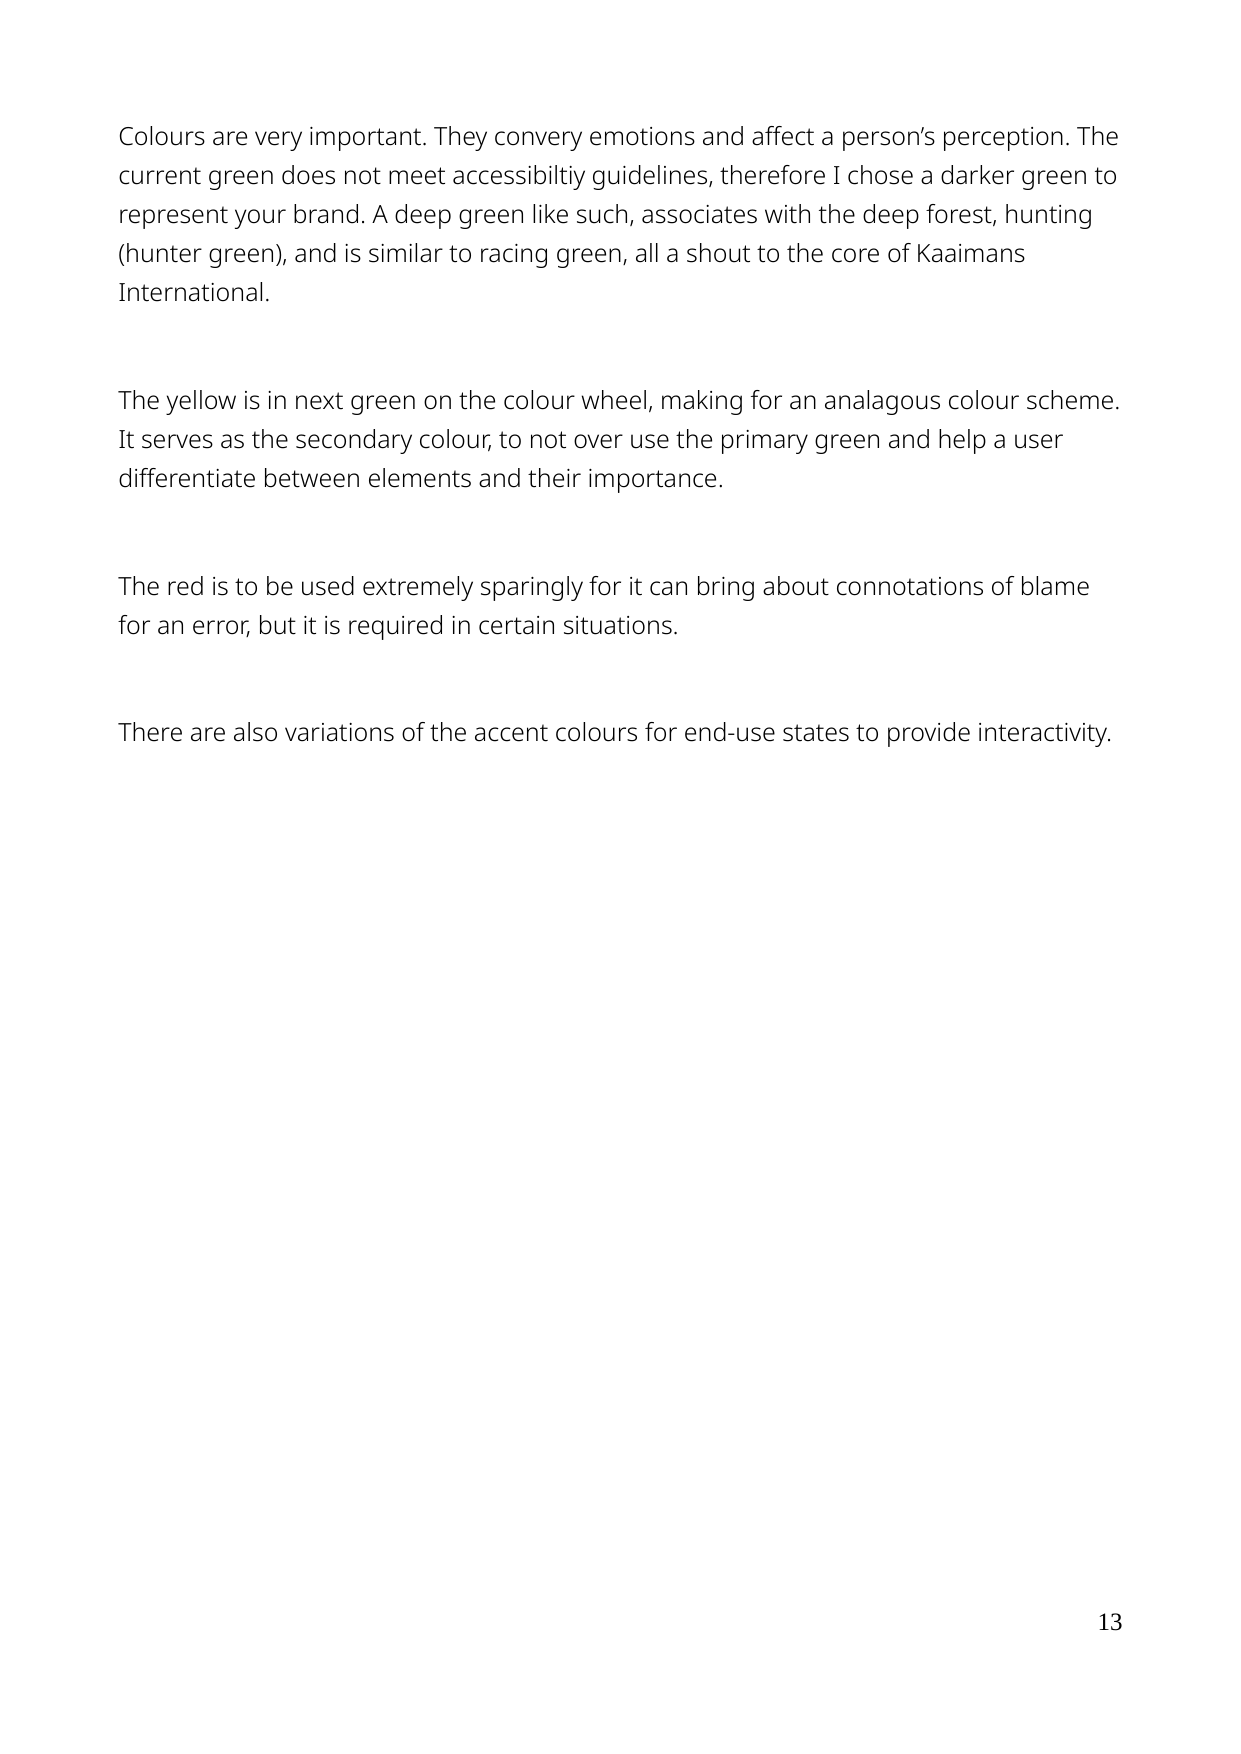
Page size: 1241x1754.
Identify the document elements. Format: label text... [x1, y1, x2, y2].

text There are also variations of the accent colours for end-use states to provide interactivity. [118, 715, 1122, 749]
text The red is to be used extremely sparingly for it can bring about connotations of blame for an error, but it is required in certain situations. [118, 568, 1122, 641]
text The yellow is in next green on the colour wheel, making for an analagous colour scheme. It serves as the secondary colour, to not over use the primary green and help a user differentiate between elements and their importance. [118, 382, 1122, 495]
text Colours are very important. They convery emotions and affect a person’s perception. The current green does not meet accessibiltiy guidelines, therefore I chose a darker green to represent your brand. A deep green like such, associates with the deep forest, hunting (hunter green), and is similar to racing green, all a shout to the core of Kaaimans International. [118, 118, 1122, 309]
